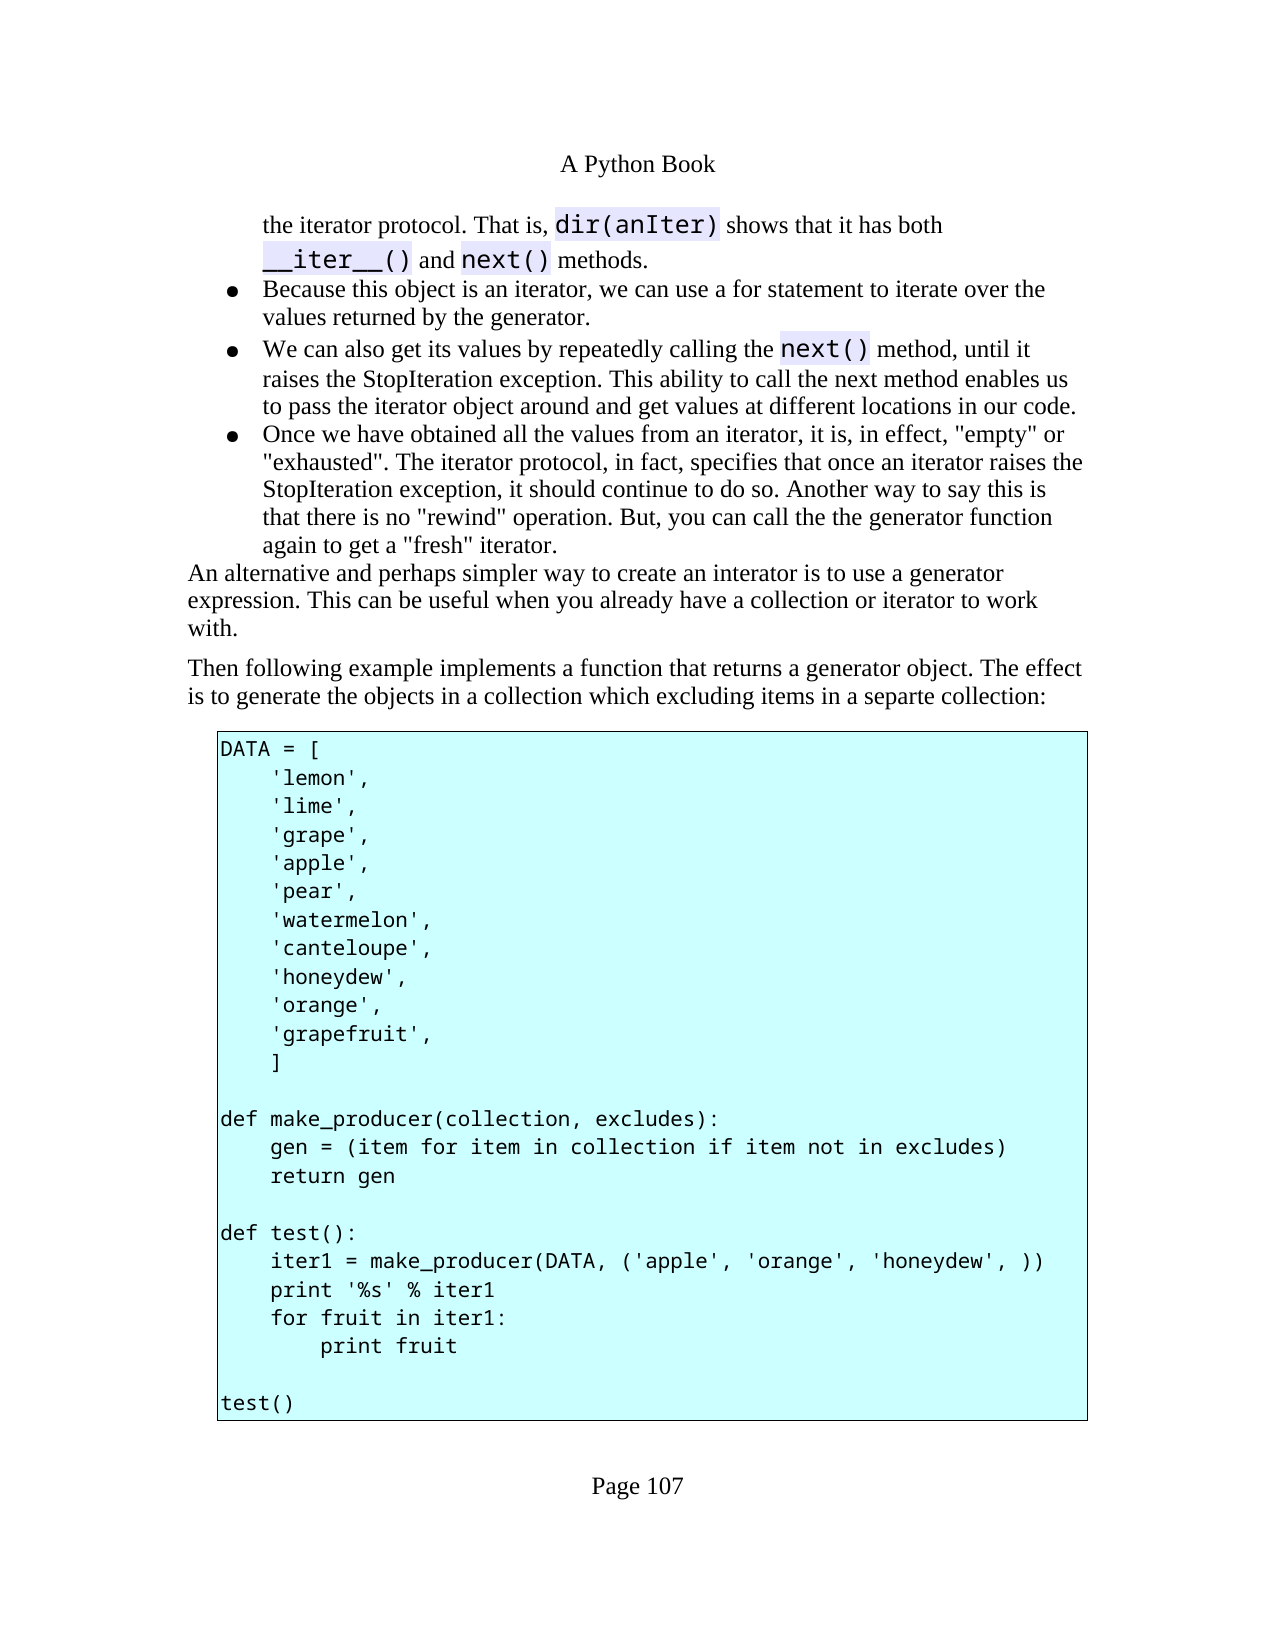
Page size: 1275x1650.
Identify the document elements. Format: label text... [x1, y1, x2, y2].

list Because this object is an iterator, we can use a for statement to iterate over the values returned by the generator. [225, 275, 1087, 331]
list the iterator protocol. That is, dir(anIter) shows that it has both __iter__() and next() methods. [225, 207, 1087, 275]
list We can also get its values by repeatedly calling the next() method, until it raises the StopIteration exception. This ability to call the next method enables us to pass the iterator object around and get values at different locations in our code. [225, 331, 1087, 420]
text An alternative and perhaps simpler way to create an interator is to use a generator expression. This can be useful when you already have a collection or iterator to work with. [187, 559, 1087, 642]
text Then following example implements a function that returns a generator object. The effect is to generate the objects in a collection which excluding items in a separte collection: [187, 654, 1087, 710]
text DATA = [ 'lemon', 'lime', 'grape', 'apple', 'pear', 'watermelon', 'canteloupe', 'honeydew', 'orange', 'grapefruit', ] def make_producer(collection, excludes): gen = (item for item in collection if item not in excludes) return gen def test(): iter1 = make_producer(DATA, ('apple', 'orange', 'honeydew', )) print '%s' % iter1 for fruit in iter1: print fruit test() [218, 732, 1087, 1420]
list Once we have obtained all the values from an iterator, it is, in effect, "empty" or "exhausted". The iterator protocol, in fact, specifies that once an iterator raises the StopIteration exception, it should continue to do so. Another way to say this is that there is no "rewind" operation. But, you can call the the generator function again to get a "fresh" iterator. [225, 420, 1087, 559]
